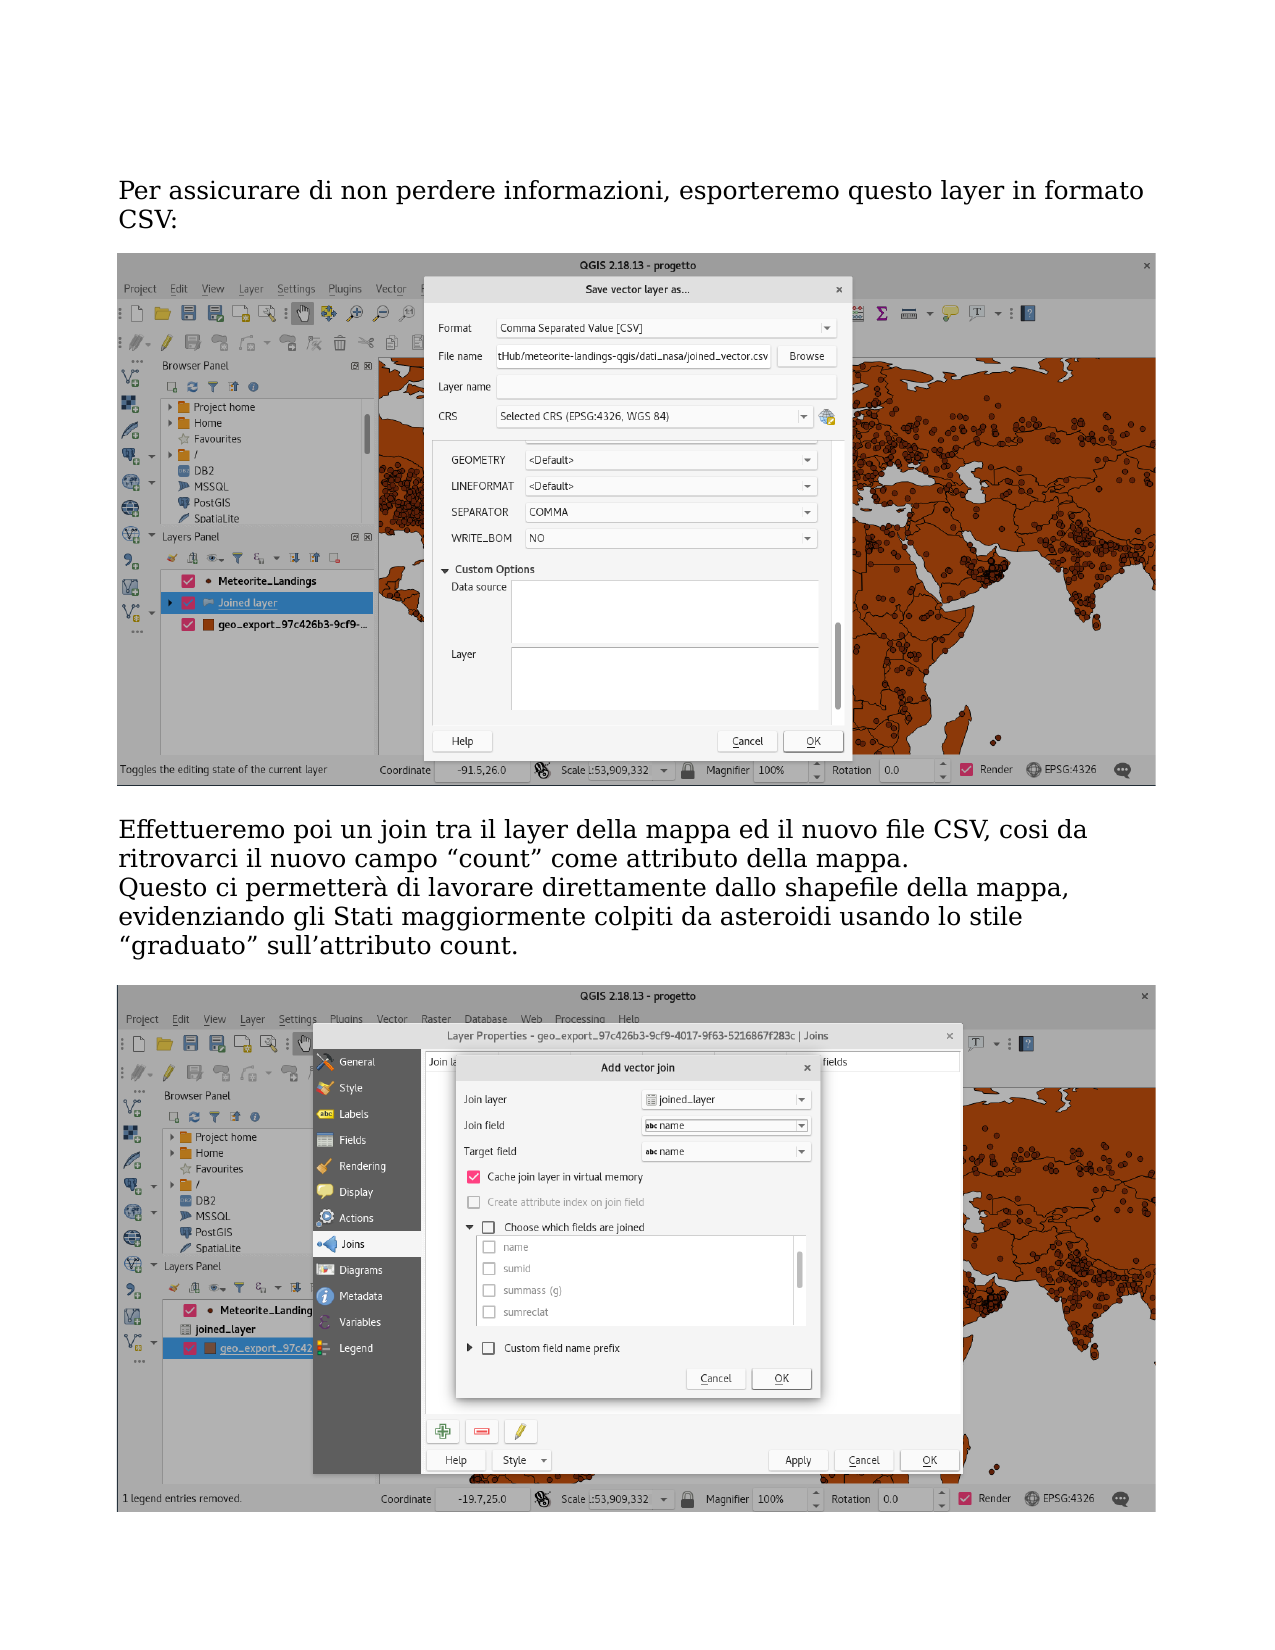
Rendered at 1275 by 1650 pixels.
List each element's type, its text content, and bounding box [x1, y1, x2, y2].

text Per assicurare di non perdere informazioni, esporteremo questo layer in formato CSV: [118, 176, 1157, 235]
text Effettueremo poi un join tra il layer della mappa ed il nuovo file CSV, cosi da ritrovarci il nuovo campo “count” come attributo della mappa. [118, 815, 1157, 873]
text Questo ci permetterà di lavorare direttamente dallo shapefile della mappa, evidenziando gli Stati maggiormente colpiti da asteroidi usando lo stile “graduato” sull’attributo count. [118, 873, 1157, 961]
picture [116, 985, 1156, 1512]
picture [117, 253, 1156, 786]
